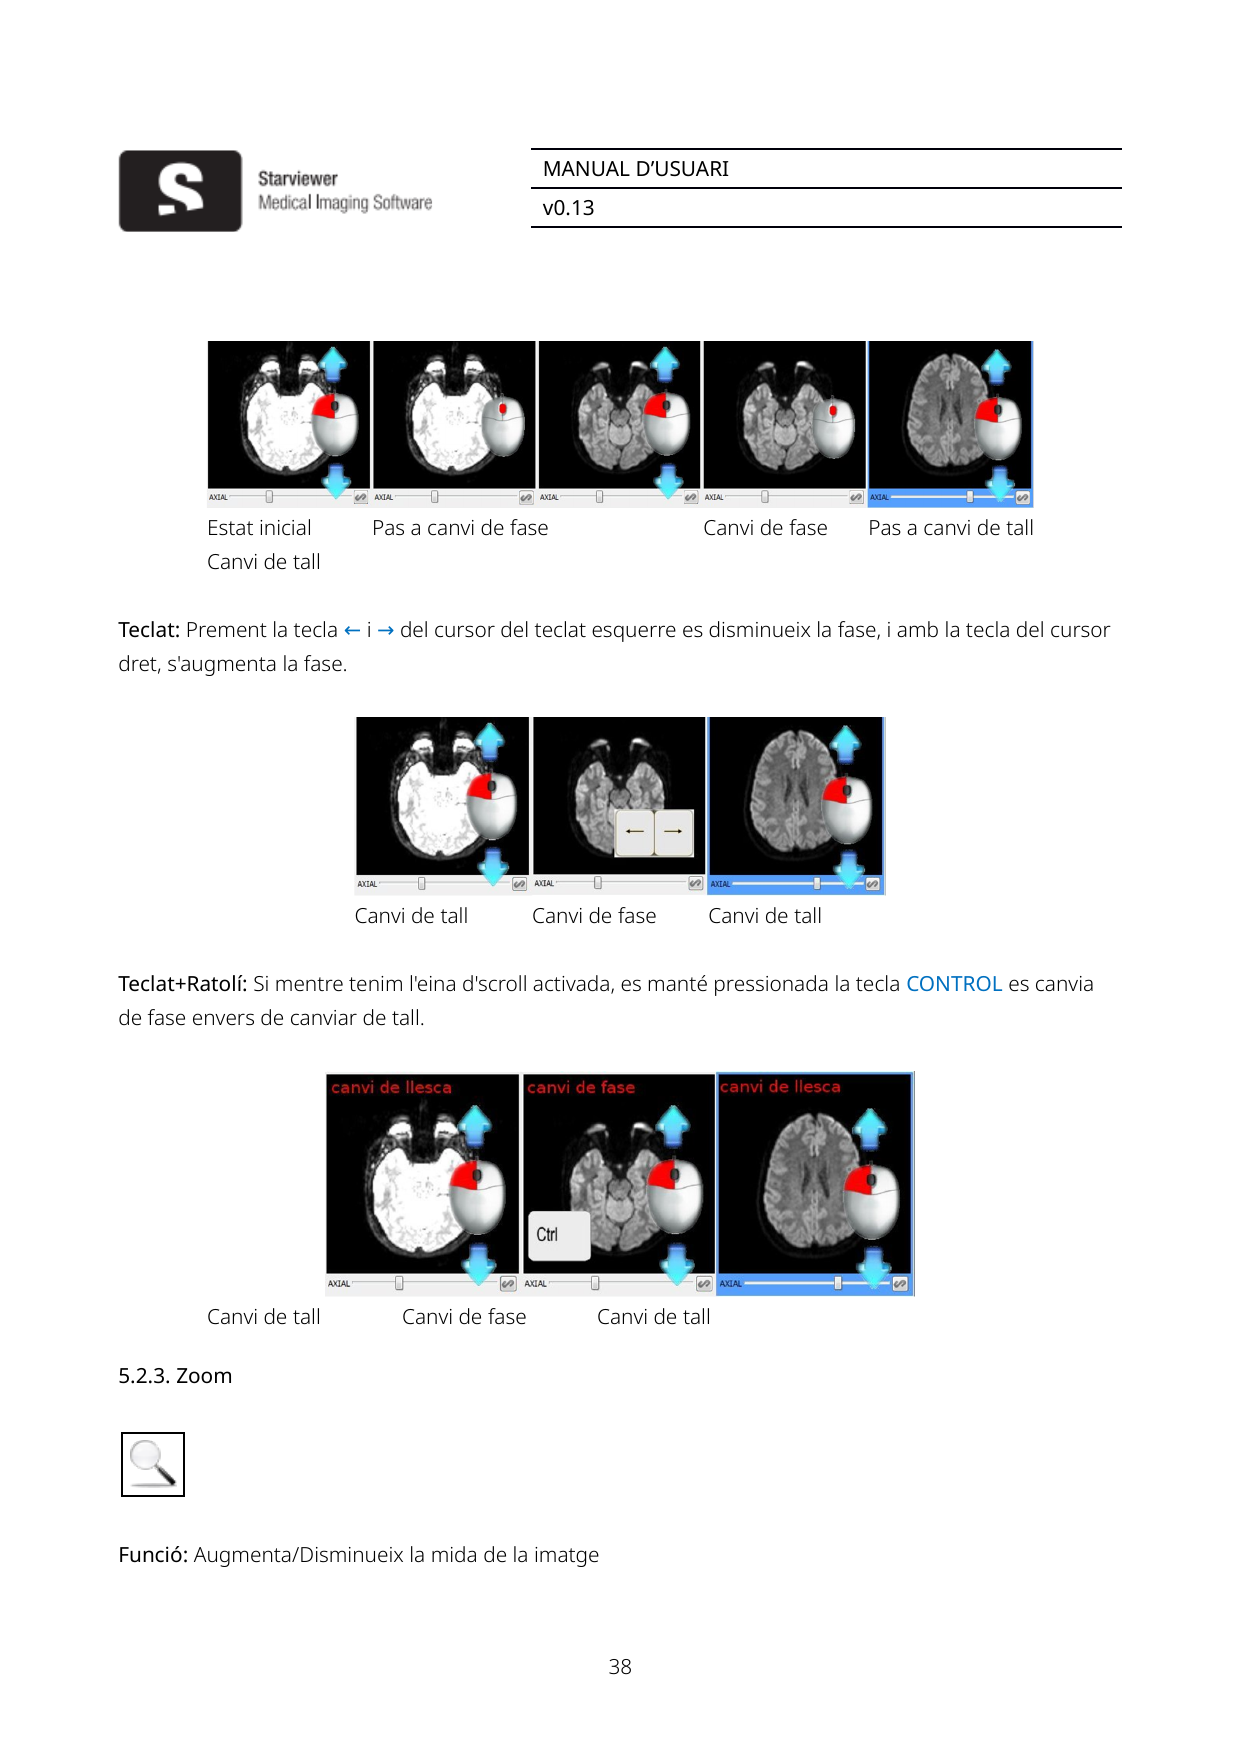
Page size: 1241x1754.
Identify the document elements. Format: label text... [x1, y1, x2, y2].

text Teclat: Prement la tecla ← i → del cursor del teclat esquerre es disminueix la fase, i amb la tecla del cursor dret, s'augmenta la fase. [118, 616, 1122, 678]
text Canvi de tall Canvi de fase Canvi de tall [118, 1302, 1122, 1330]
text Teclat+Ratolí: Si mentre tenim l'eina d'scroll activada, es manté pressionada la tecla CONTROL es canvia de fase envers de canviar de tall. [118, 969, 1122, 1032]
text Estat inicial Pas a canvi de fase Canvi de fase Pas a canvi de tall Canvi de tall [118, 513, 1122, 576]
text Funció: Augmenta/Disminueix la mida de la imatge [118, 1541, 1122, 1569]
subtitle Zoom [118, 1361, 1122, 1389]
picture [354, 717, 886, 896]
picture [129, 1440, 177, 1488]
picture [206, 341, 1034, 508]
picture [325, 1071, 916, 1297]
text Canvi de tall Canvi de fase Canvi de tall [118, 901, 1122, 929]
